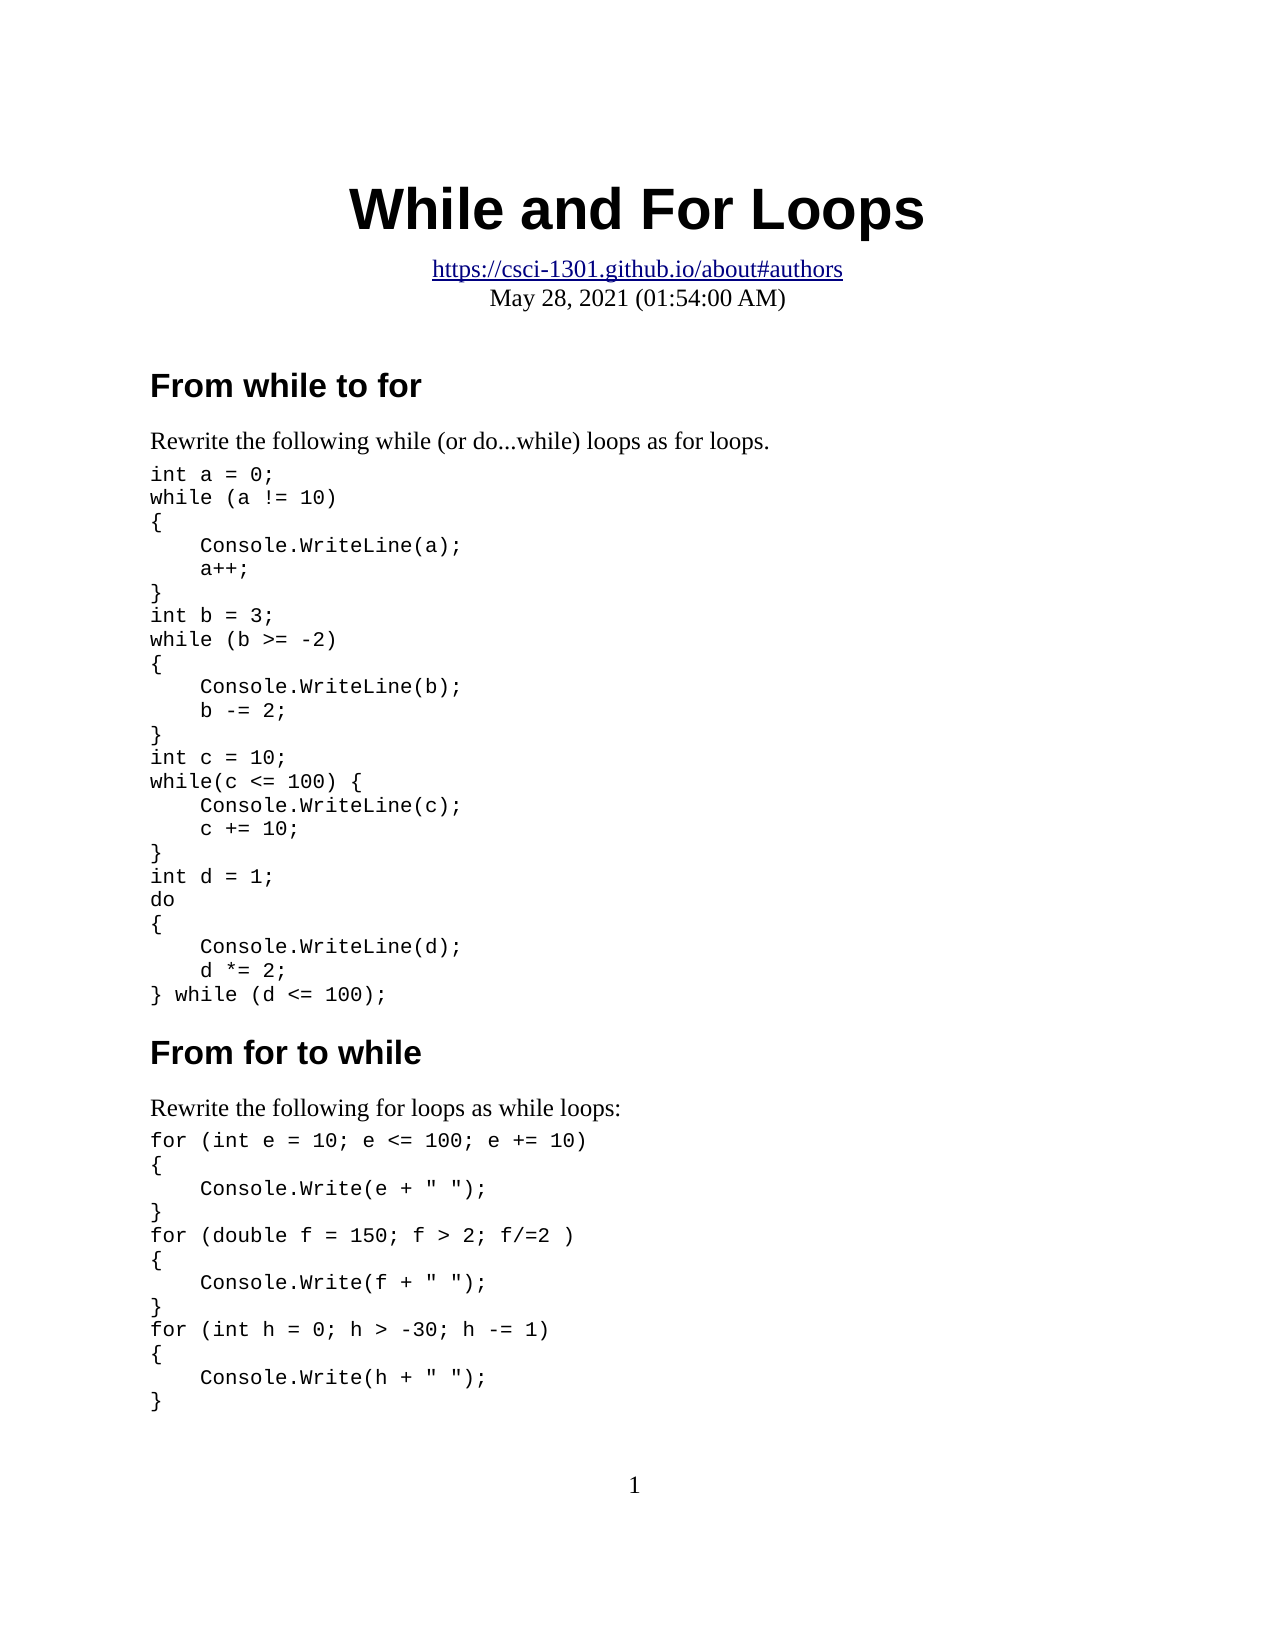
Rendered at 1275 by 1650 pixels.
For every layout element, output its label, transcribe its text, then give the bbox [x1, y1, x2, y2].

text { [150, 1248, 1125, 1272]
text } [150, 842, 1125, 866]
text Rewrite the following while (or do...while) loops as for loops. [150, 426, 1125, 455]
text Console.Write(f + " "); [150, 1272, 1125, 1296]
text d *= 2; [150, 960, 1125, 984]
text Console.WriteLine(a); [150, 534, 1125, 558]
text Console.Write(e + " "); [150, 1178, 1125, 1201]
subtitle From while to for [150, 366, 1125, 404]
text Console.Write(h + " "); [150, 1367, 1125, 1390]
text for (double f = 150; f > 2; f/=2 ) [150, 1225, 1125, 1248]
text Console.WriteLine(b); [150, 676, 1125, 700]
text Rewrite the following for loops as while loops: [150, 1093, 1125, 1121]
text } while (d <= 100); [150, 984, 1125, 1007]
text { [150, 1343, 1125, 1367]
text { [150, 913, 1125, 937]
text { [150, 653, 1125, 676]
title While and For Loops [150, 175, 1125, 242]
text } [150, 1390, 1125, 1414]
text { [150, 1154, 1125, 1178]
text int d = 1; [150, 866, 1125, 889]
text while (b >= -2) [150, 629, 1125, 653]
text b -= 2; [150, 700, 1125, 724]
text } [150, 724, 1125, 747]
text https://csci-1301.github.io/about#authors [150, 254, 1125, 283]
text int c = 10; [150, 747, 1125, 771]
text for (int e = 10; e <= 100; e += 10) [150, 1130, 1125, 1154]
text Console.WriteLine(c); [150, 795, 1125, 818]
text c += 10; [150, 818, 1125, 842]
text int a = 0; [150, 464, 1125, 487]
text } [150, 1201, 1125, 1225]
text a++; [150, 558, 1125, 582]
text } [150, 1296, 1125, 1319]
text Console.WriteLine(d); [150, 937, 1125, 960]
text while (a != 10) [150, 487, 1125, 511]
text int b = 3; [150, 606, 1125, 629]
text { [150, 511, 1125, 534]
text while(c <= 100) { [150, 771, 1125, 795]
text do [150, 889, 1125, 913]
text } [150, 582, 1125, 606]
subtitle From for to while [150, 1032, 1125, 1071]
text for (int h = 0; h > -30; h -= 1) [150, 1319, 1125, 1343]
text May 28, 2021 (01:54:00 AM) [150, 283, 1125, 312]
